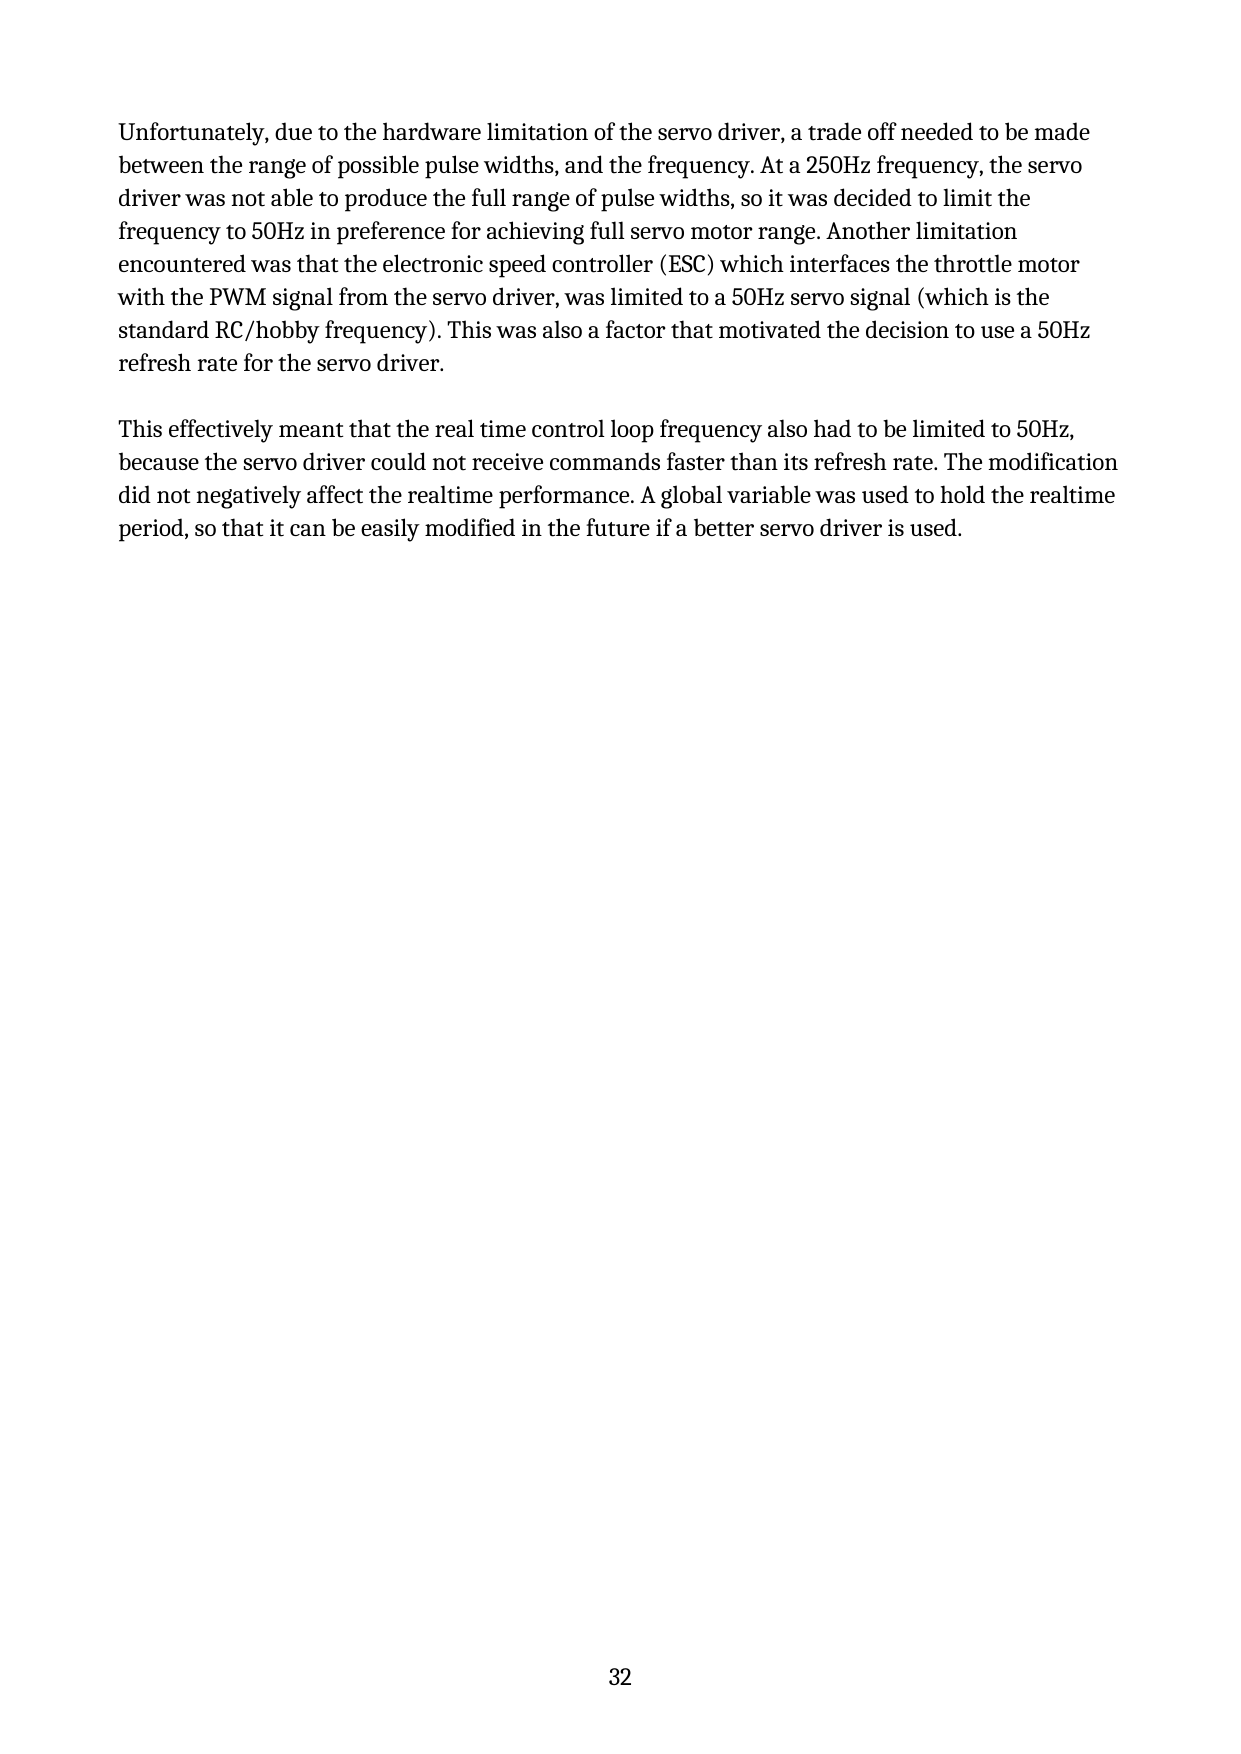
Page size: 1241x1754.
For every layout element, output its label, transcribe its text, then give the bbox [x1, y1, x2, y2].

text This effectively meant that the real time control loop frequency also had to be limited to 50Hz, because the servo driver could not receive commands faster than its refresh rate. The modification did not negatively affect the realtime performance. A global variable was used to hold the realtime period, so that it can be easily modified in the future if a better servo driver is used. [118, 415, 1122, 543]
text Unfortunately, due to the hardware limitation of the servo driver, a trade off needed to be made between the range of possible pulse widths, and the frequency. At a 250Hz frequency, the servo driver was not able to produce the full range of pulse widths, so it was decided to limit the frequency to 50Hz in preference for achieving full servo motor range. Another limitation encountered was that the electronic speed controller (ESC) which interfaces the throttle motor with the PWM signal from the servo driver, was limited to a 50Hz servo signal (which is the standard RC/hobby frequency). This was also a factor that motivated the decision to use a 50Hz refresh rate for the servo driver. [118, 118, 1122, 378]
